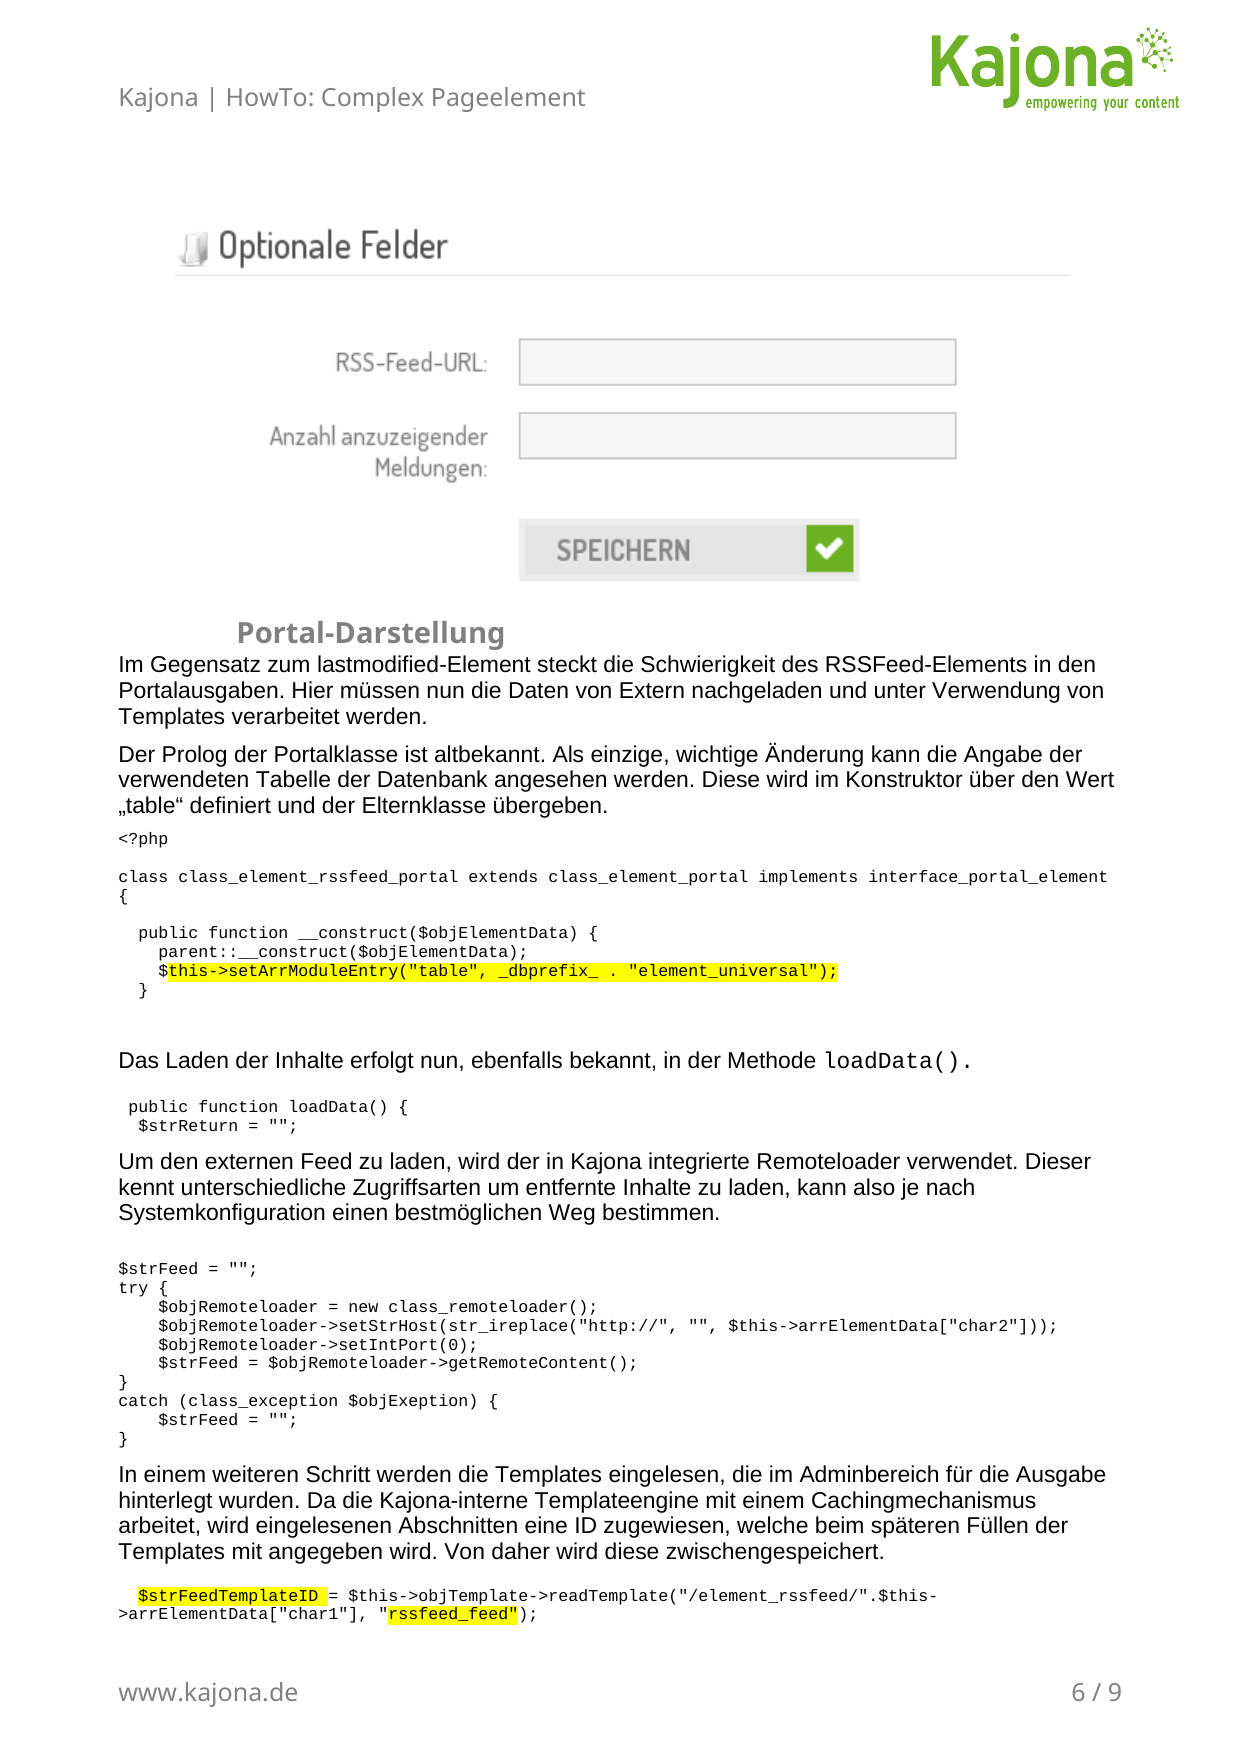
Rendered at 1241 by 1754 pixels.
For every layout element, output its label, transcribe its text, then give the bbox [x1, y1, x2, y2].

text Das Laden der Inhalte erfolgt nun, ebenfalls bekannt, in der Methode loadData(). public function loadData() { $strReturn = ""; [118, 1048, 1122, 1136]
text Der Prolog der Portalklasse ist altbekannt. Als einzige, wichtige Änderung kann die Angabe der verwendeten Tabelle der Datenbank angesehen werden. Diese wird im Konstruktor über den Wert „table“ definiert und der Elternklasse übergeben. [118, 741, 1122, 818]
text <?php class class_element_rssfeed_portal extends class_element_portal implements interface_portal_element { public function __construct($objElementData) { parent::__construct($objElementData); $this->setArrModuleEntry("table", _dbprefix_ . "element_universal"); } [118, 831, 1122, 1001]
subtitle Portal-Darstellung [118, 613, 1122, 652]
text $strFeed = ""; try { $objRemoteloader = new class_remoteloader(); $objRemoteloader->setStrHost(str_ireplace("http://", "", $this->arrElementData["char2"])); $objRemoteloader->setIntPort(0); $strFeed = $objRemoteloader->getRemoteContent(); } catch (class_exception $objExeption) { $strFeed = ""; } [118, 1238, 1122, 1449]
picture [169, 176, 1071, 613]
text Im Gegensatz zum lastmodified-Element steckt die Schwierigkeit des RSSFeed-Elements in den Portalausgaben. Hier müssen nun die Daten von Extern nachgeladen und unter Verwendung von Templates verarbeitet werden. [118, 652, 1122, 729]
text Um den externen Feed zu laden, wird der in Kajona integrierte Remoteloader verwendet. Dieser kennt unterschiedliche Zugriffsarten um entfernte Inhalte zu laden, kann also je nach Systemkonfiguration einen bestmöglichen Weg bestimmen. [118, 1149, 1122, 1226]
text In einem weiteren Schritt werden die Templates eingelesen, die im Adminbereich für die Ausgabe hinterlegt wurden. Da die Kajona-interne Templateengine mit einem Cachingmechanismus arbeitet, wird eingelesenen Abschnitten eine ID zugewiesen, welche beim späteren Füllen der Templates mit angegeben wird. Von daher wird diese zwischengespeichert. $strFeedTemplateID = $this->objTemplate->readTemplate("/element_rssfeed/".$this->arrElementData["char1"], "rssfeed_feed"); [118, 1462, 1122, 1644]
